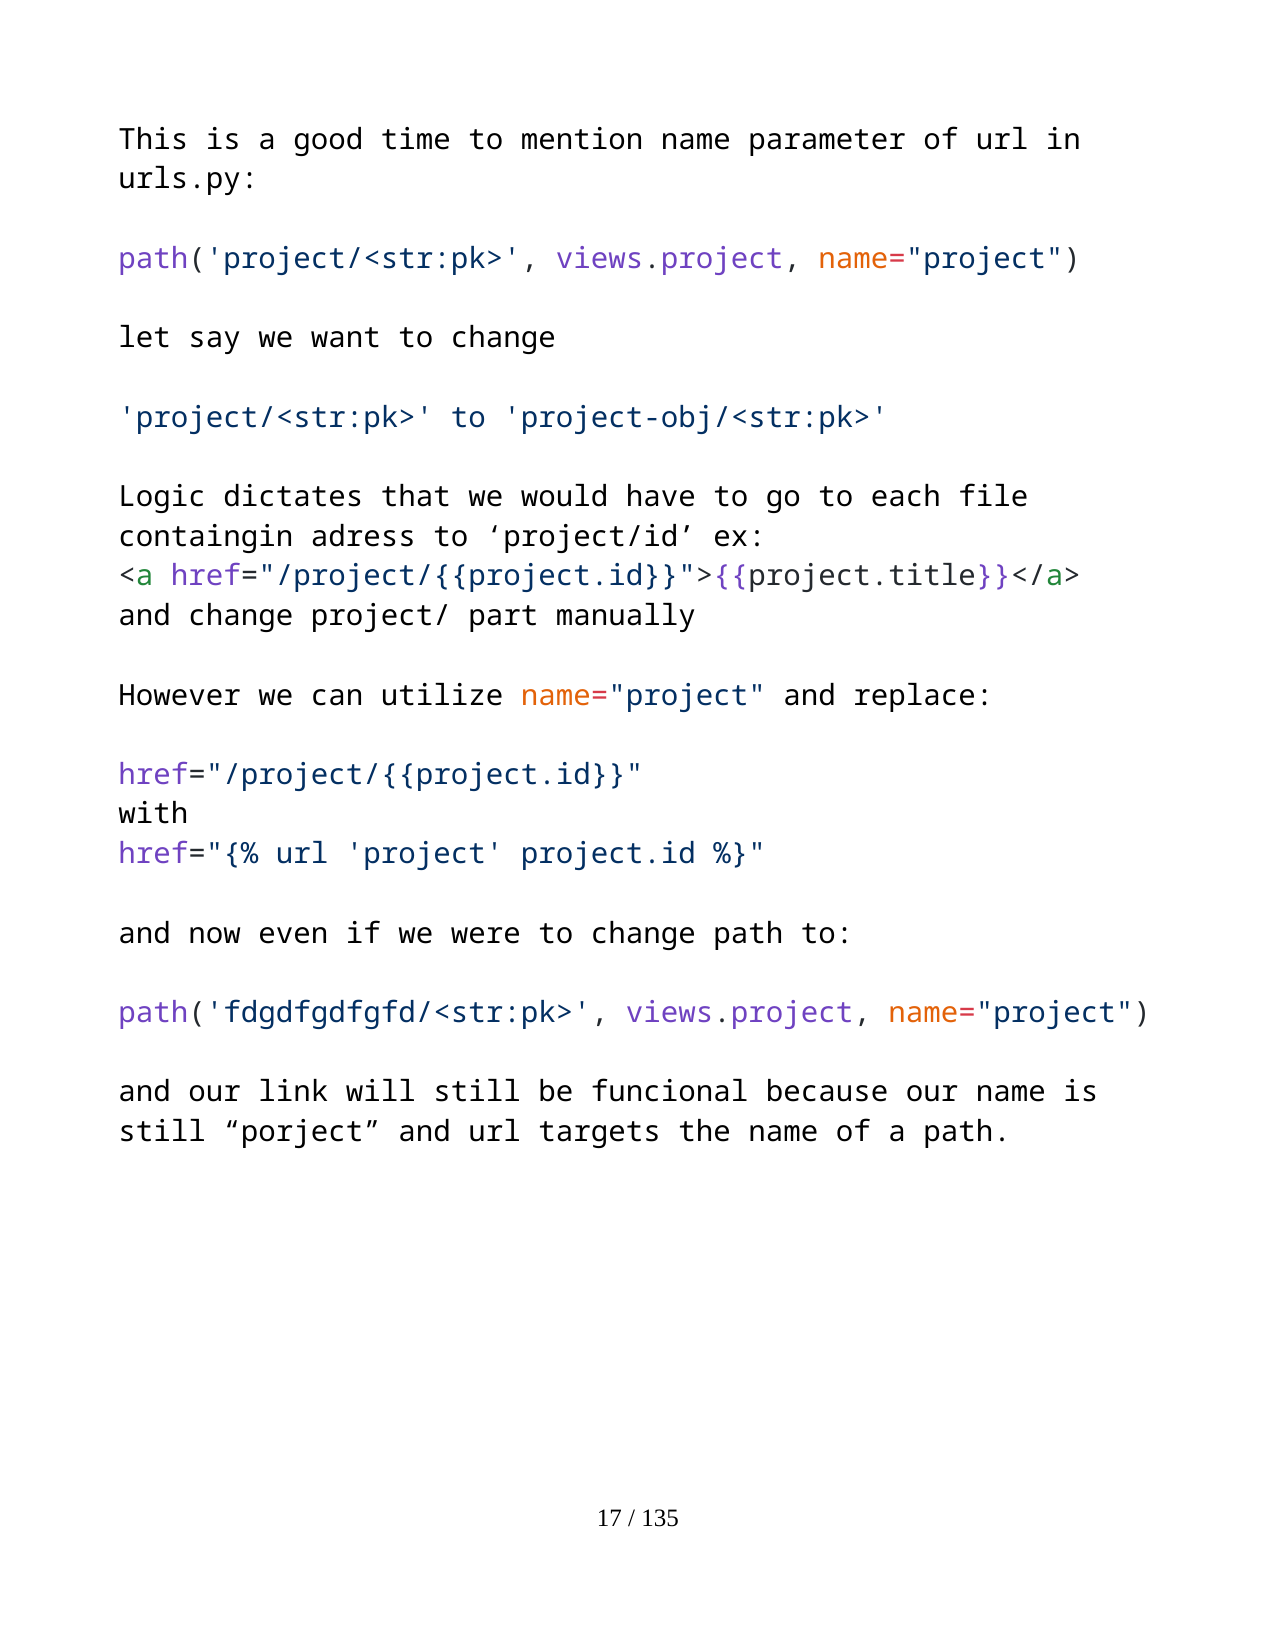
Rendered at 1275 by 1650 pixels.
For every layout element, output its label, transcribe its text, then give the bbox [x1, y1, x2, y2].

text href="{% url 'project' project.id %}" [118, 832, 1157, 872]
text path('project/<str:pk>', views.project, name="project") [118, 197, 1157, 277]
text However we can utilize name="project" and replace: [118, 674, 1157, 713]
text href="/project/{{project.id}}" [118, 753, 1157, 793]
text path('fdgdfgdfgfd/<str:pk>', views.project, name="project") [118, 991, 1157, 1031]
text let say we want to change [118, 317, 1157, 356]
text 'project/<str:pk>' to 'project-obj/<str:pk>' [118, 396, 1157, 436]
text <a href="/project/{{project.id}}">{{project.title}}</a> [118, 555, 1157, 594]
text and our link will still be funcional because our name is still “porject” and url targets the name of a path. [118, 1071, 1157, 1150]
text and now even if we were to change path to: [118, 912, 1157, 952]
text with [118, 793, 1157, 832]
text and change project/ part manually [118, 594, 1157, 634]
text Logic dictates that we would have to go to each file containgin adress to ‘project/id’ ex: [118, 475, 1157, 555]
text This is a good time to mention name parameter of url in urls.py: [118, 118, 1157, 197]
